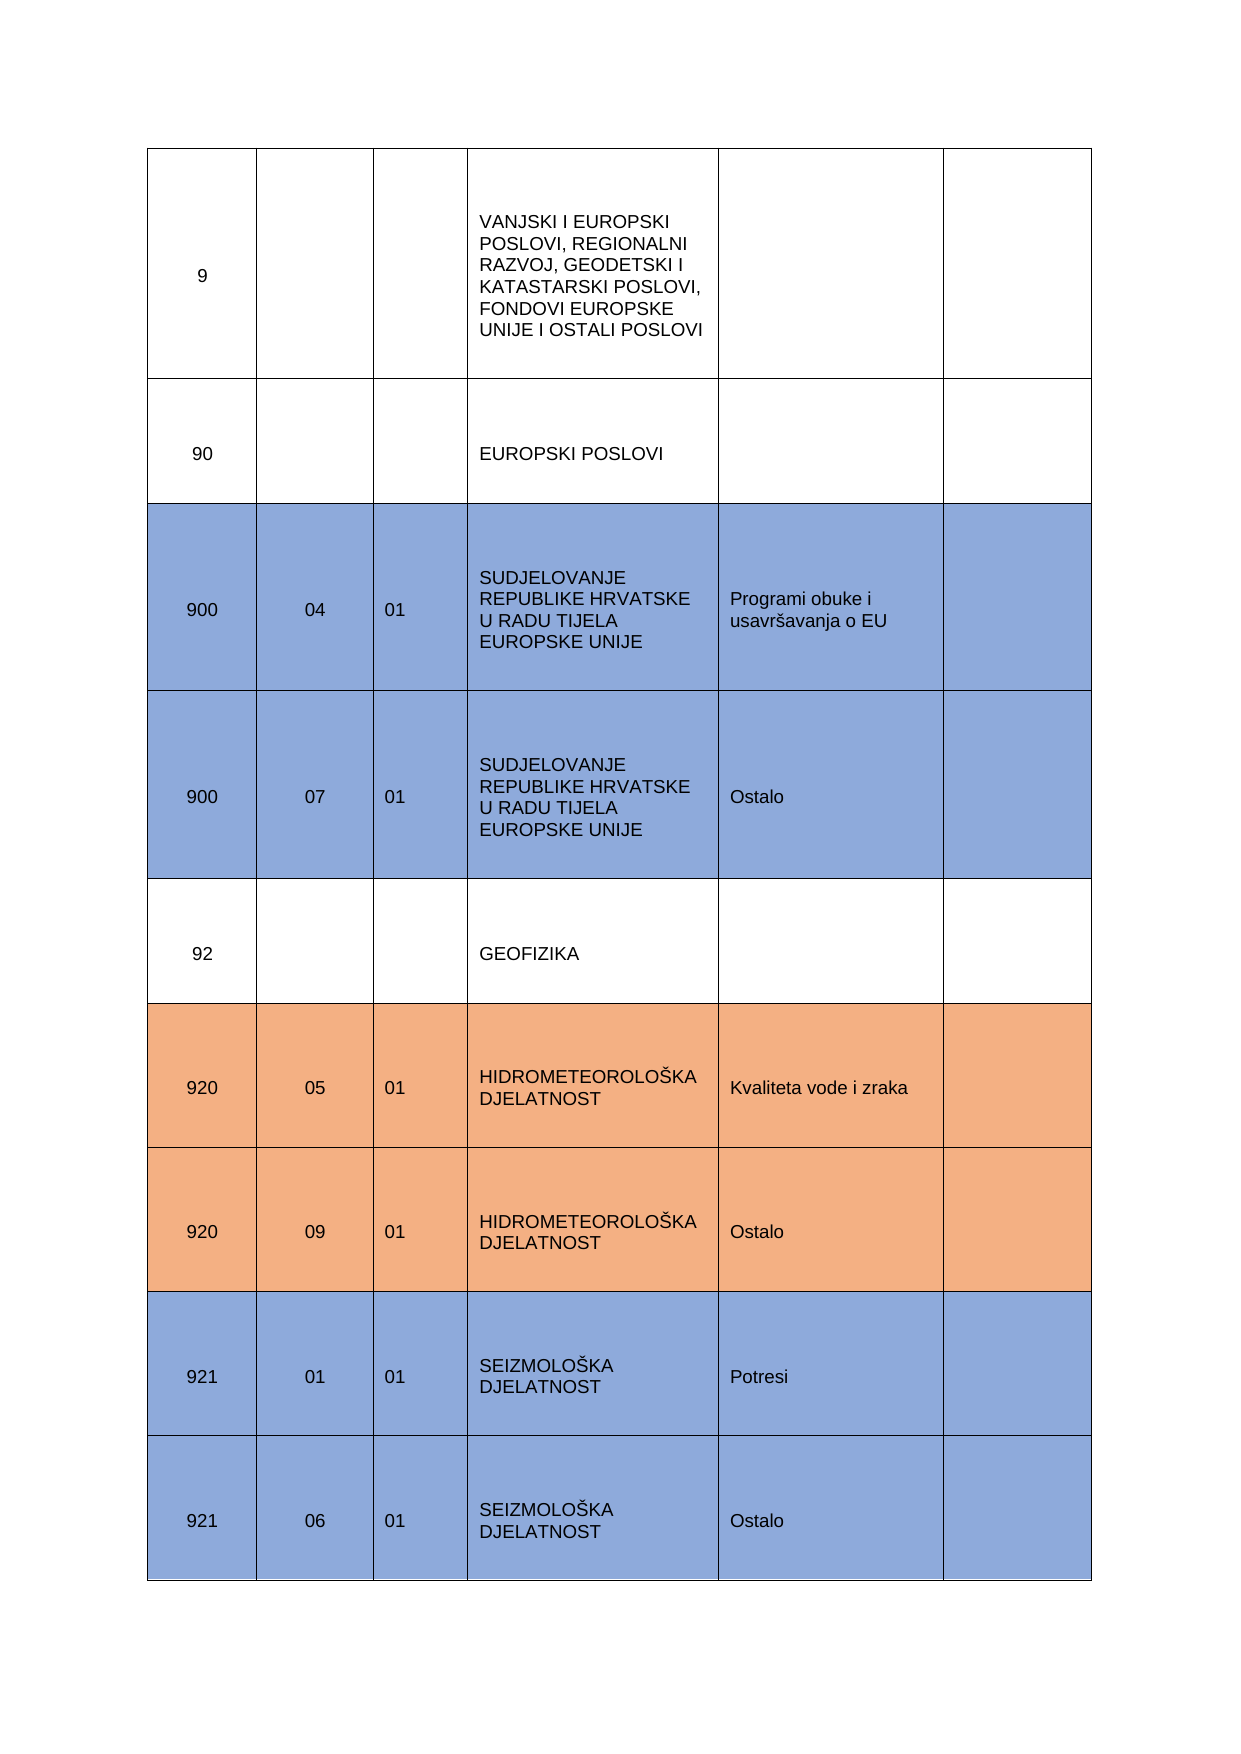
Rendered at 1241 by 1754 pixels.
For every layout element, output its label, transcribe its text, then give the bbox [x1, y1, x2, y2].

table_cell SUDJELOVANJE REPUBLIKE HRVATSKE U RADU TIJELA EUROPSKE UNIJE [468, 691, 718, 878]
table_cell 90 [148, 379, 256, 503]
table_cell 06 [257, 1436, 373, 1579]
table_cell Ostalo [719, 1148, 943, 1291]
table_cell [944, 1004, 1091, 1147]
table_cell [374, 149, 467, 378]
table_cell [257, 379, 373, 503]
table_cell [944, 1292, 1091, 1435]
table_cell [374, 879, 467, 1003]
table_cell 04 [257, 504, 373, 690]
table_cell 900 [148, 691, 256, 878]
table_cell VANJSKI I EUROPSKI POSLOVI, REGIONALNI RAZVOJ, GEODETSKI I KATASTARSKI POSLOVI, FONDOVI EUROPSKE UNIJE I OSTALI POSLOVI [468, 149, 718, 378]
table_cell SEIZMOLOŠKA DJELATNOST [468, 1292, 718, 1435]
table_cell SUDJELOVANJE REPUBLIKE HRVATSKE U RADU TIJELA EUROPSKE UNIJE [468, 504, 718, 690]
table_cell 07 [257, 691, 373, 878]
table_cell HIDROMETEOROLOŠKA DJELATNOST [468, 1148, 718, 1291]
table_cell 01 [257, 1292, 373, 1435]
table_cell HIDROMETEOROLOŠKA DJELATNOST [468, 1004, 718, 1147]
table_cell 01 [374, 1004, 467, 1147]
table_cell Programi obuke i usavršavanja o EU [719, 504, 943, 690]
table_cell Ostalo [719, 691, 943, 878]
table_cell 9 [148, 149, 256, 378]
table_cell 05 [257, 1004, 373, 1147]
table_cell 01 [374, 1148, 467, 1291]
table_cell Kvaliteta vode i zraka [719, 1004, 943, 1147]
table_cell 01 [374, 1436, 467, 1579]
table_cell 01 [374, 1292, 467, 1435]
table_cell 921 [148, 1436, 256, 1579]
table_cell 920 [148, 1148, 256, 1291]
table_cell [719, 379, 943, 503]
table_cell 09 [257, 1148, 373, 1291]
table_cell [944, 1436, 1091, 1579]
table_cell [719, 149, 943, 378]
table_cell 92 [148, 879, 256, 1003]
table_cell [944, 691, 1091, 878]
table_cell SEIZMOLOŠKA DJELATNOST [468, 1436, 718, 1579]
table_cell [944, 1148, 1091, 1291]
table_cell 01 [374, 504, 467, 690]
table_cell Potresi [719, 1292, 943, 1435]
table_cell [944, 879, 1091, 1003]
table_cell [944, 149, 1091, 378]
table_cell EUROPSKI POSLOVI [468, 379, 718, 503]
table_cell 01 [374, 691, 467, 878]
table_cell 900 [148, 504, 256, 690]
table_cell GEOFIZIKA [468, 879, 718, 1003]
table_cell [719, 879, 943, 1003]
table_cell 920 [148, 1004, 256, 1147]
table_cell [257, 149, 373, 378]
table_cell [374, 379, 467, 503]
table_cell Ostalo [719, 1436, 943, 1579]
table_cell 921 [148, 1292, 256, 1435]
table_cell [257, 879, 373, 1003]
table_cell [944, 379, 1091, 503]
table_cell [944, 504, 1091, 690]
